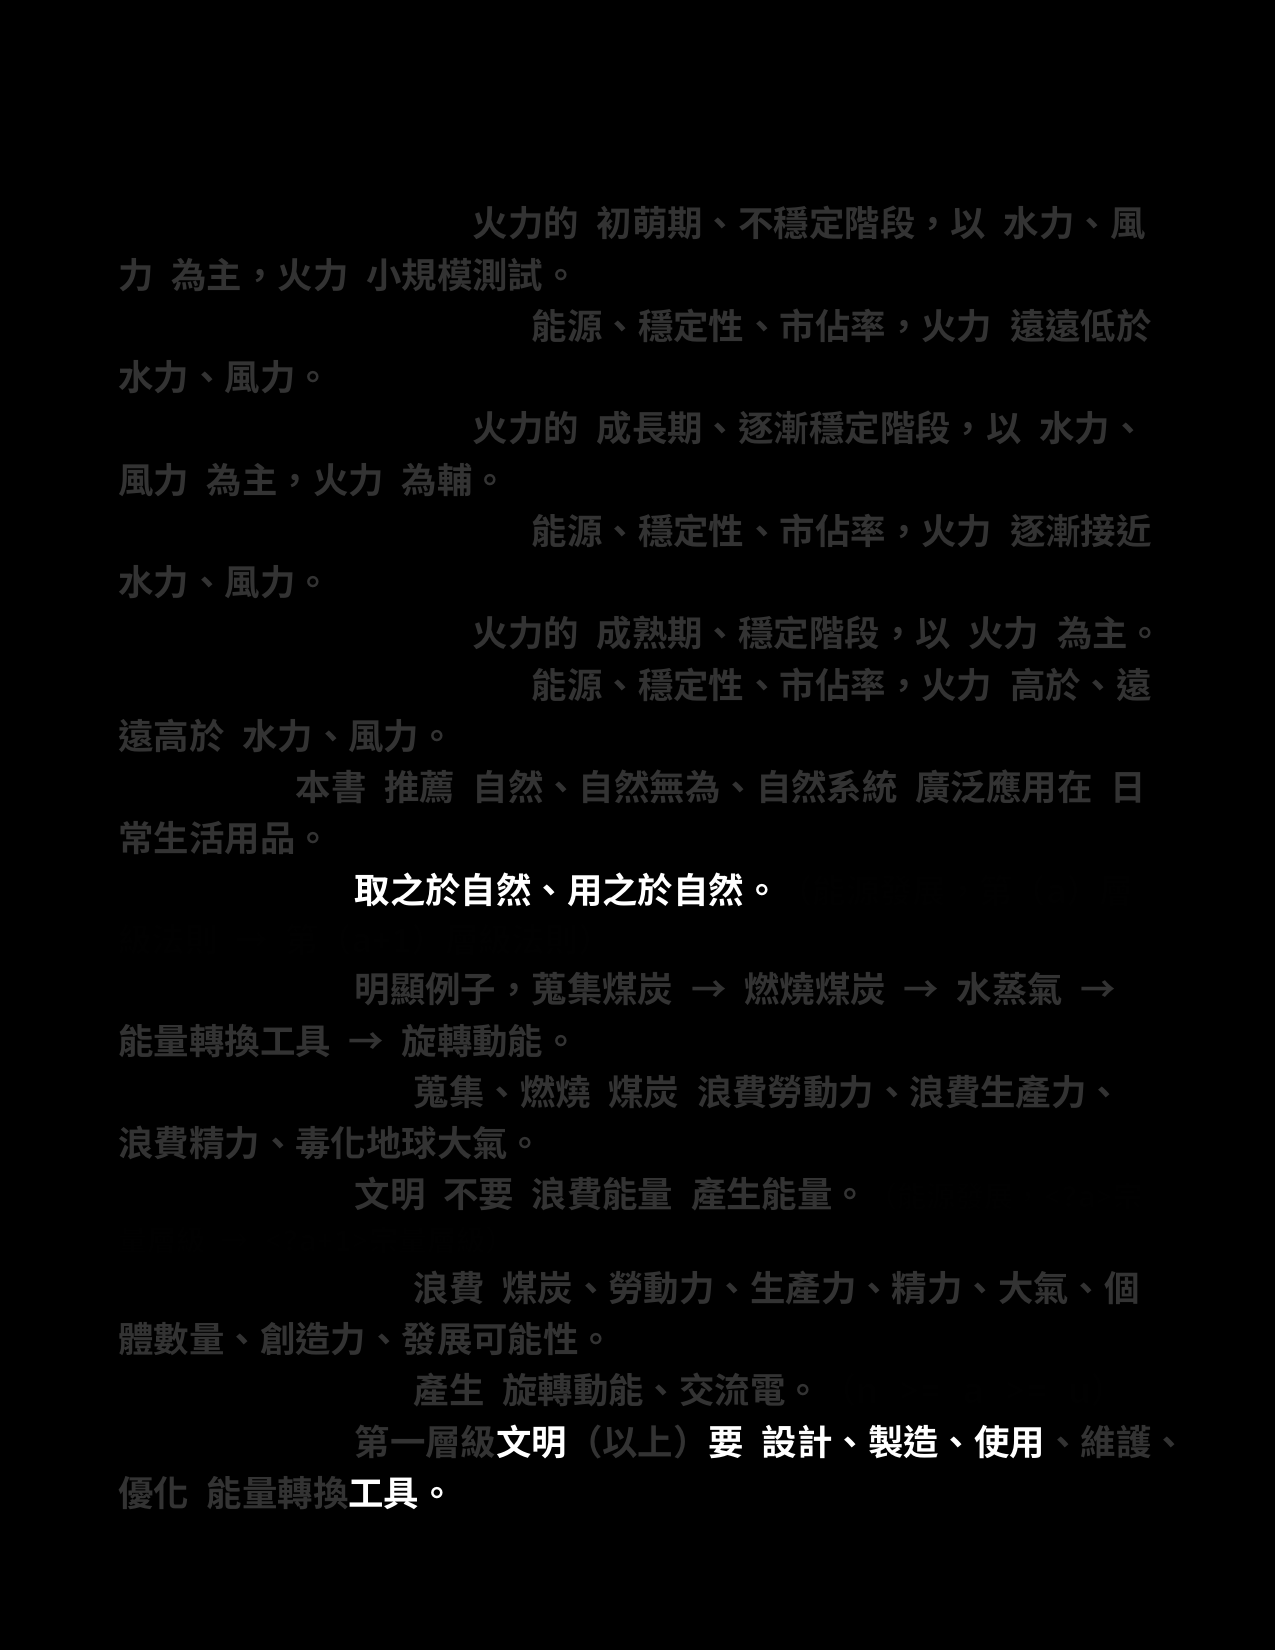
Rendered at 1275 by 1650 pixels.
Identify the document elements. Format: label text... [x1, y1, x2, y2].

text 火力的 成長期、逐漸穩定階段，以 水力、風力 為主，火力 為輔。 [118, 401, 1157, 503]
text 產生 旋轉動能、交流電。（n >= a >= u） [118, 1363, 1157, 1414]
text 浪費 煤炭、勞動力、生產力、精力、大氣、個體數量、創造力、發展可能性。 [118, 1260, 1157, 1363]
text 蒐集、燃燒 煤炭 浪費勞動力、浪費生產力、浪費精力、毒化地球大氣。 [118, 1064, 1157, 1167]
text 第一層級文明（以上）要 設計、製造、使用、維護、優化 能量轉換工具。 [118, 1414, 1157, 1517]
text 本書 推薦 自然、自然無為、自然系統 廣泛應用在 日常生活用品。 [118, 759, 1157, 862]
text 能源、穩定性、市佔率，火力 遠遠低於 水力、風力。 [118, 298, 1157, 401]
text 明顯例子，蒐集煤炭 → 燃燒煤炭 → 水蒸氣 → 能量轉換工具 → 旋轉動能。 [118, 962, 1157, 1064]
text 能源、穩定性、市佔率，火力 逐漸接近 水力、風力。 [118, 503, 1157, 606]
text 火力的 成熟期、穩定階段，以 火力 為主。 [118, 606, 1157, 657]
text 火力的 初萌期、不穩定階段，以 水力、風力 為主，火力 小規模測試。 [118, 196, 1157, 298]
text 文明 不要 浪費能量 產生能量。（能源發展，<?a>宗量層級 → <?a+1>宗量層級） [118, 1167, 1157, 1260]
text 取之於自然、用之於自然。（能源發展，第（a）層級法則 → 第（a+1）層級法則） [118, 862, 1157, 962]
text 能源、穩定性、市佔率，火力 高於、遠遠高於 水力、風力。 [118, 657, 1157, 759]
